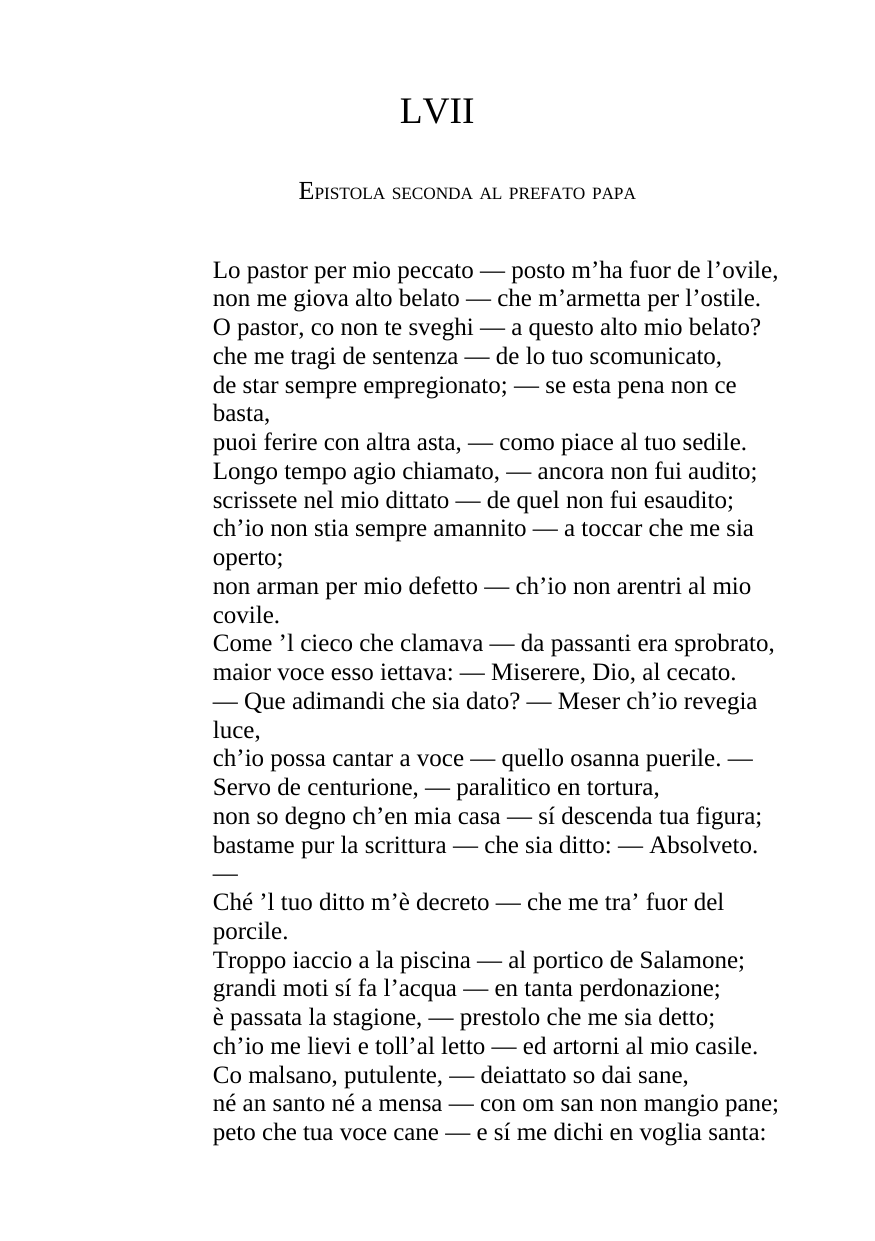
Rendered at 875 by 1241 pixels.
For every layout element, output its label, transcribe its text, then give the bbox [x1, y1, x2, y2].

text Longo tempo agio chiamato, — ancora non fui audito; scrissete nel mio dittato — de quel non fui esaudito; ch’io non stia sempre amannito — a toccar che me sia operto; non arman per mio defetto — ch’io non arentri al mio covile. [213, 456, 779, 628]
text Lo pastor per mio peccato — posto m’ha fuor de l’ovile, non me giova alto belato — che m’armetta per l’ostile. [213, 255, 779, 312]
text O pastor, co non te sveghi — a questo alto mio belato? che me tragi de sentenza — de lo tuo scomunicato, de star sempre empregionato; — se esta pena non ce basta, puoi ferire con altra asta, — como piace al tuo sedile. [213, 312, 779, 456]
text Co malsano, putulente, — deiattato so dai sane, né an santo né a mensa — con om san non mangio pane; peto che tua voce cane — e sí me dichi en voglia santa: [213, 1060, 779, 1146]
text Servo de centurione, — paralitico en tortura, non so degno ch’en mia casa — sí descenda tua figura; bastame pur la scrittura — che sia ditto: — Absolveto. — Ché ’l tuo ditto m’è decreto — che me tra’ fuor del porcile. [213, 772, 779, 945]
text Come ’l cieco che clamava — da passanti era sprobrato, maior voce esso iettava: — Miserere, Dio, al cecato. — Que adimandi che sia dato? — Meser ch’io revegia luce, ch’io possa cantar a voce — quello osanna puerile. — [213, 628, 779, 772]
subtitle LVII Epistola seconda al prefato papa [94, 88, 779, 205]
text Troppo iaccio a la piscina — al portico de Salamone; grandi moti sí fa l’acqua — en tanta perdonazione; è passata la stagione, — prestolo che me sia detto; ch’io me lievi e toll’al letto — ed artorni al mio casile. [213, 945, 779, 1060]
